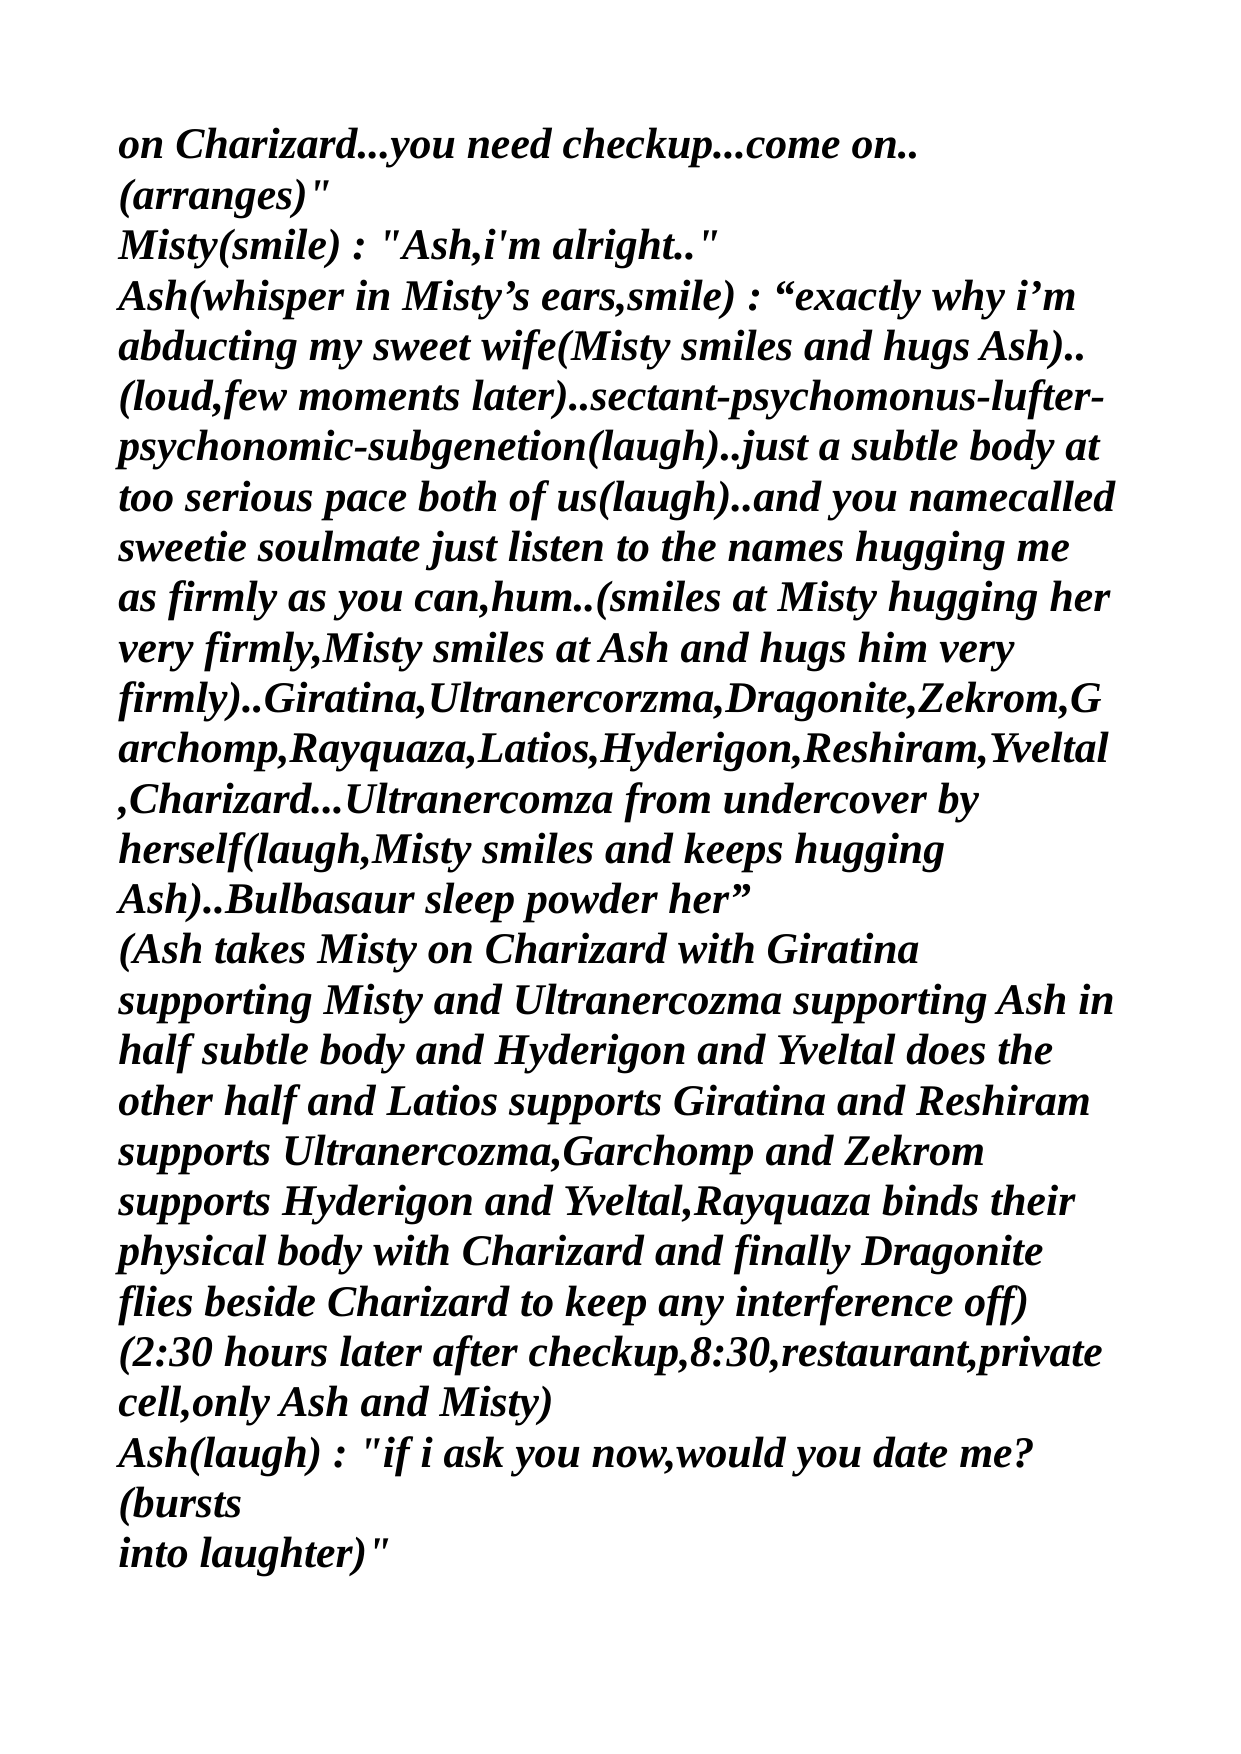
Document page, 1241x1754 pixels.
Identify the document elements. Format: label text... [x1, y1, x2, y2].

text Misty(smile) : "Ash,i'm alright.." [118, 219, 1122, 269]
text Ash(laugh) : "if i ask you now,would you date me?(bursts [118, 1426, 1122, 1527]
text (Ash takes Misty on Charizard with Giratina supporting Misty and Ultranercozma supporting Ash in half subtle body and Hyderigon and Yveltal does the other half and Latios supports Giratina and Reshiram supports Ultranercozma,Garchomp and Zekrom supports Hyderigon and Yveltal,Rayquaza binds their physical body with Charizard and finally Dragonite flies beside Charizard to keep any interference off) [118, 923, 1122, 1326]
text on Charizard...you need checkup...come on..(arranges)" [118, 118, 1122, 219]
text (2:30 hours later after checkup,8:30,restaurant,private cell,only Ash and Misty) [118, 1326, 1122, 1426]
text Ash(whisper in Misty’s ears,smile) : “exactly why i’m abducting my sweet wife(Misty smiles and hugs Ash)..(loud,few moments later)..sectant-psychomonus-lufter-psychonomic-subgenetion(laugh)..just a subtle body at too serious pace both of us(laugh)..and you namecalled sweetie soulmate just listen to the names hugging me as firmly as you can,hum..(smiles at Misty hugging her very firmly,Misty smiles at Ash and hugs him very firmly)..Giratina,Ultranercorzma,Dragonite,Zekrom,Garchomp,Rayquaza,Latios,Hyderigon,Reshiram,Yveltal,Charizard...Ultranercomza from undercover by herself(laugh,Misty smiles and keeps hugging Ash)..Bulbasaur sleep powder her” [118, 269, 1122, 923]
text into laughter)" [118, 1527, 1122, 1577]
